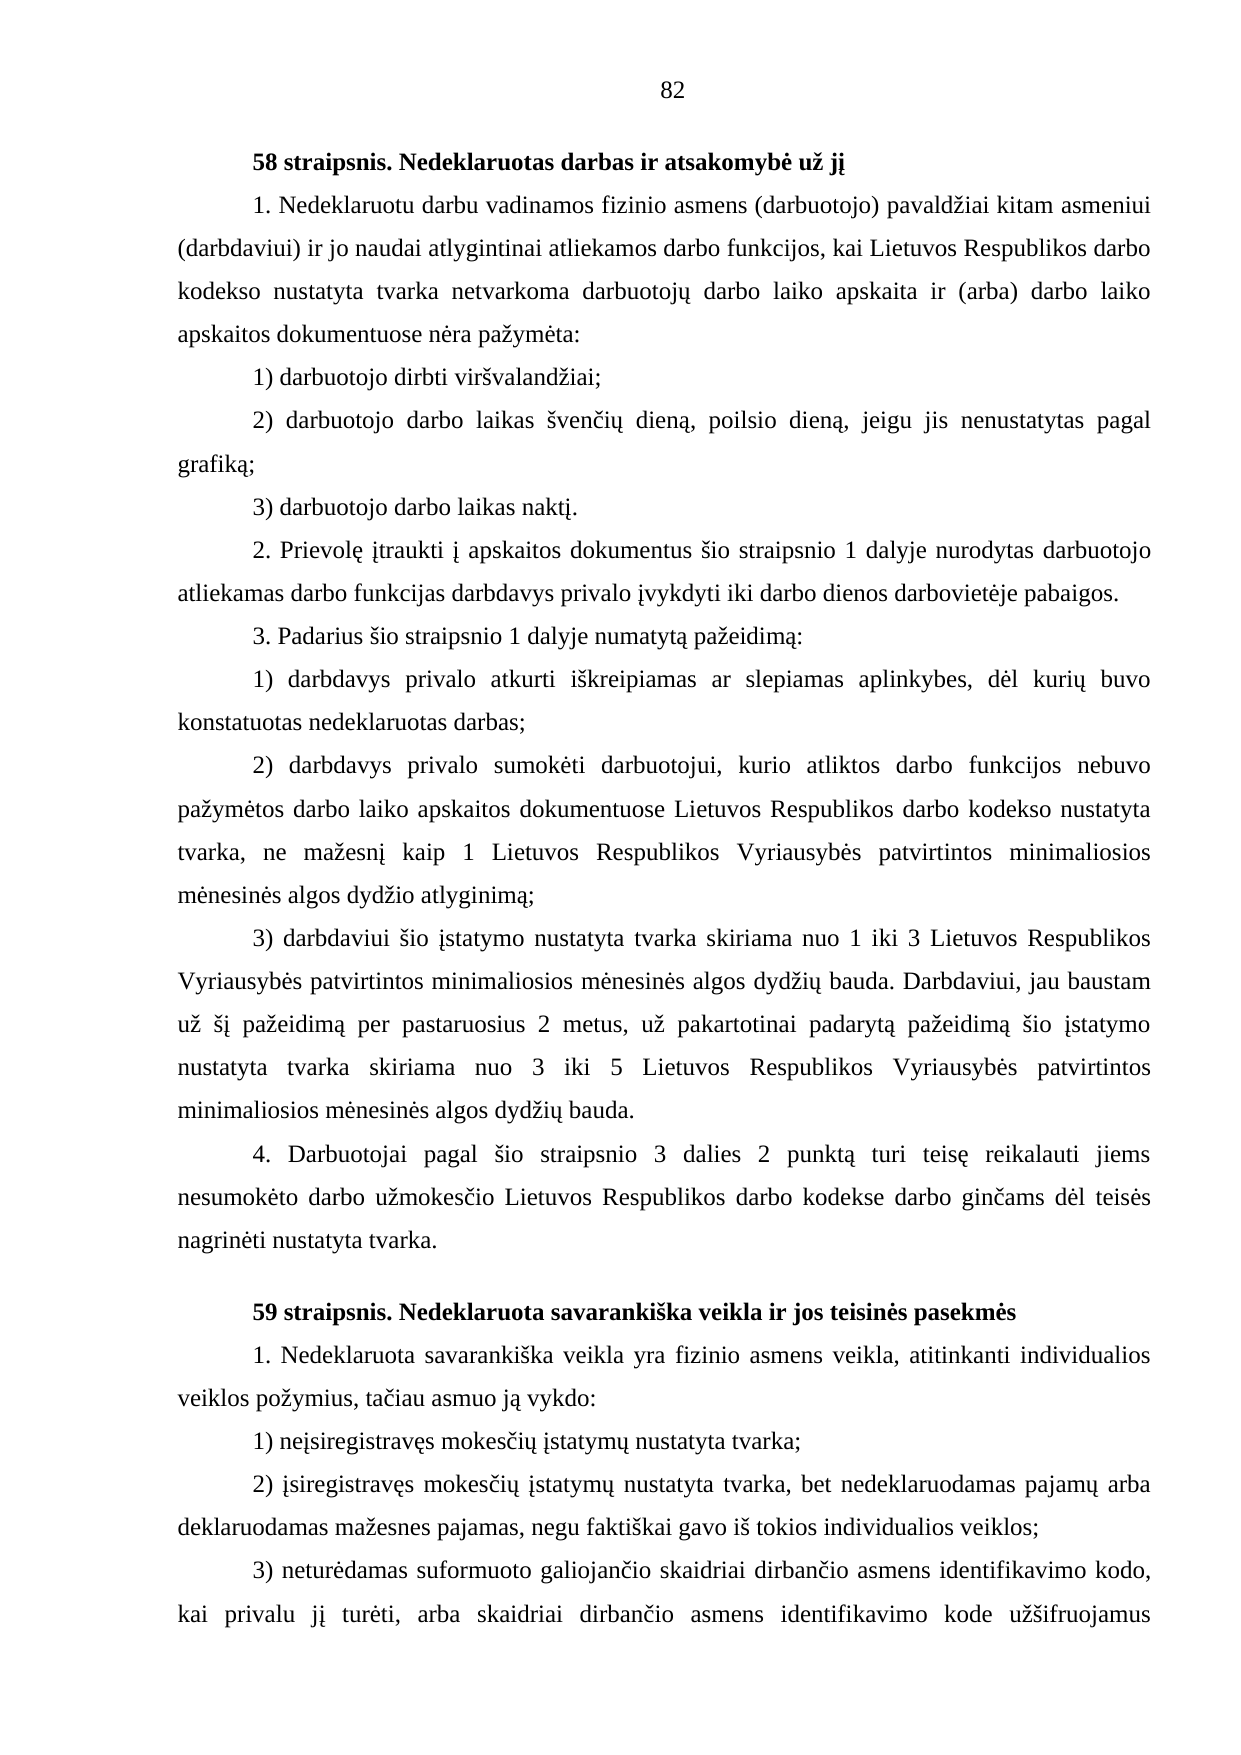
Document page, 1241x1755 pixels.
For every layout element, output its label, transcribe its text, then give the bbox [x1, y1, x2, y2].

text 3) neturėdamas suformuoto galiojančio skaidriai dirbančio asmens identifikavimo kodo, kai privalu jį turėti, arba skaidriai dirbančio asmens identifikavimo kode užšifruojamus [177, 1556, 1152, 1627]
text 3) darbuotojo darbo laikas naktį. [177, 492, 1152, 521]
text 4. Darbuotojai pagal šio straipsnio 3 dalies 2 punktą turi teisę reikalauti jiems nesumokėto darbo užmokesčio Lietuvos Respublikos darbo kodekse darbo ginčams dėl teisės nagrinėti nustatyta tvarka. [177, 1139, 1152, 1254]
text 1. Nedeklaruotu darbu vadinamos fizinio asmens (darbuotojo) pavaldžiai kitam asmeniui (darbdaviui) ir jo naudai atlygintinai atliekamos darbo funkcijos, kai Lietuvos Respublikos darbo kodekso nustatyta tvarka netvarkoma darbuotojų darbo laiko apskaita ir (arba) darbo laiko apskaitos dokumentuose nėra pažymėta: [177, 190, 1152, 348]
text 1) darbuotojo dirbti viršvalandžiai; [177, 362, 1152, 391]
text 1) neįsiregistravęs mokesčių įstatymų nustatyta tvarka; [177, 1426, 1152, 1455]
text 3) darbdaviui šio įstatymo nustatyta tvarka skiriama nuo 1 iki 3 Lietuvos Respublikos Vyriausybės patvirtintos minimaliosios mėnesinės algos dydžių bauda. Darbdaviui, jau baustam už šį pažeidimą per pastaruosius 2 metus, už pakartotinai padarytą pažeidimą šio įstatymo nustatyta tvarka skiriama nuo 3 iki 5 Lietuvos Respublikos Vyriausybės patvirtintos minimaliosios mėnesinės algos dydžių bauda. [177, 923, 1152, 1124]
text 3. Padarius šio straipsnio 1 dalyje numatytą pažeidimą: [177, 621, 1152, 650]
text 59 straipsnis. Nedeklaruota savarankiška veikla ir jos teisinės pasekmės [177, 1297, 1152, 1326]
text 2) įsiregistravęs mokesčių įstatymų nustatyta tvarka, bet nedeklaruodamas pajamų arba deklaruodamas mažesnes pajamas, negu faktiškai gavo iš tokios individualios veiklos; [177, 1469, 1152, 1541]
text 2) darbdavys privalo sumokėti darbuotojui, kurio atliktos darbo funkcijos nebuvo pažymėtos darbo laiko apskaitos dokumentuose Lietuvos Respublikos darbo kodekso nustatyta tvarka, ne mažesnį kaip 1 Lietuvos Respublikos Vyriausybės patvirtintos minimaliosios mėnesinės algos dydžio atlyginimą; [177, 751, 1152, 909]
text 1) darbdavys privalo atkurti iškreipiamas ar slepiamas aplinkybes, dėl kurių buvo konstatuotas nedeklaruotas darbas; [177, 664, 1152, 736]
text 58 straipsnis. Nedeklaruotas darbas ir atsakomybė už jį [177, 147, 1152, 176]
text 2) darbuotojo darbo laikas švenčių dieną, poilsio dieną, jeigu jis nenustatytas pagal grafiką; [177, 406, 1152, 477]
text 2. Prievolę įtraukti į apskaitos dokumentus šio straipsnio 1 dalyje nurodytas darbuotojo atliekamas darbo funkcijas darbdavys privalo įvykdyti iki darbo dienos darbovietėje pabaigos. [177, 535, 1152, 607]
text 1. Nedeklaruota savarankiška veikla yra fizinio asmens veikla, atitinkanti individualios veiklos požymius, tačiau asmuo ją vykdo: [177, 1340, 1152, 1412]
